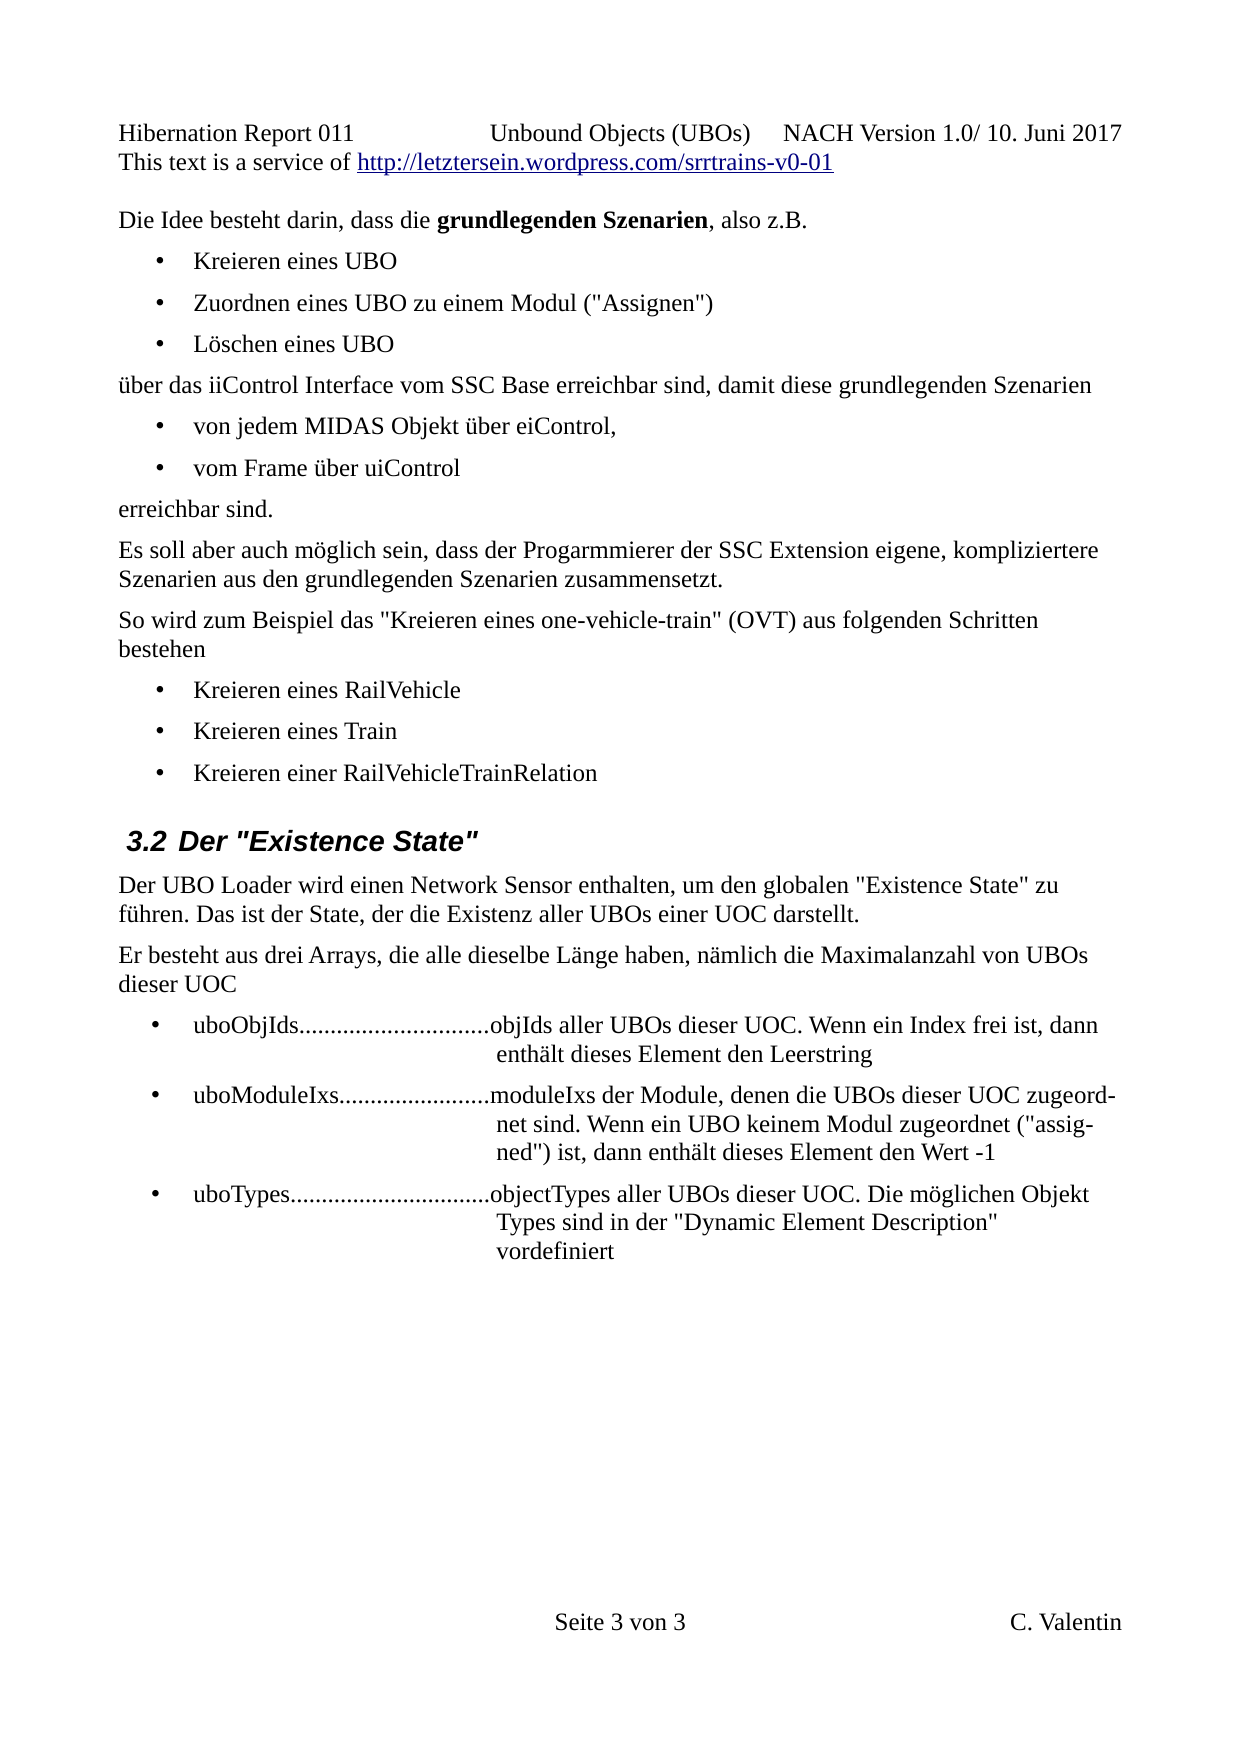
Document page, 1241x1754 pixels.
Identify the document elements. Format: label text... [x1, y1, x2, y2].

text erreichbar sind. [118, 494, 1122, 523]
list Kreieren eines UBO [156, 246, 1122, 275]
list Kreieren eines RailVehicle [156, 675, 1122, 704]
text Die Idee besteht darin, dass die grundlegenden Szenarien, also z.B. [118, 205, 1122, 234]
list von jedem MIDAS Objekt über eiControl, [156, 411, 1122, 440]
text Er besteht aus drei Arrays, die alle dieselbe Länge haben, nämlich die Maximalanzahl von UBOs dieser UOC [118, 940, 1122, 997]
text über das iiControl Interface vom SSC Base erreichbar sind, damit diese grundlegenden Szenarien [118, 370, 1122, 399]
list uboObjIds objIds aller UBOs dieser UOC. Wenn ein Index frei ist, dann enthält dieses Element den Leerstring [151, 1010, 1122, 1067]
list Löschen eines UBO [156, 329, 1122, 358]
list vom Frame über uiControl [156, 453, 1122, 481]
list uboTypes objectTypes aller UBOs dieser UOC. Die möglichen Objekt Types sind in der "Dynamic Element Description" vordefiniert [151, 1179, 1122, 1265]
list Zuordnen eines UBO zu einem Modul ("Assignen") [156, 288, 1122, 316]
list Kreieren einer RailVehicleTrainRelation [156, 758, 1122, 786]
list uboModuleIxs moduleIxs der Module, denen die UBOs dieser UOC zuge­ord­net sind. Wenn ein UBO keinem Modul zugeordnet ("assig­ned") ist, dann enthält dieses Element den Wert -1 [151, 1080, 1122, 1166]
list Kreieren eines Train [156, 716, 1122, 745]
subtitle Der "Existence State" [118, 824, 1122, 857]
text Es soll aber auch möglich sein, dass der Progarmmierer der SSC Extension eigene, kompliziertere Szenarien aus den grundlegenden Szenarien zusammensetzt. [118, 535, 1122, 593]
text Der UBO Loader wird einen Network Sensor enthalten, um den globalen "Existence State" zu führen. Das ist der State, der die Existenz aller UBOs einer UOC darstellt. [118, 870, 1122, 927]
text So wird zum Beispiel das "Kreieren eines one-vehicle-train" (OVT) aus folgenden Schritten bestehen [118, 605, 1122, 663]
